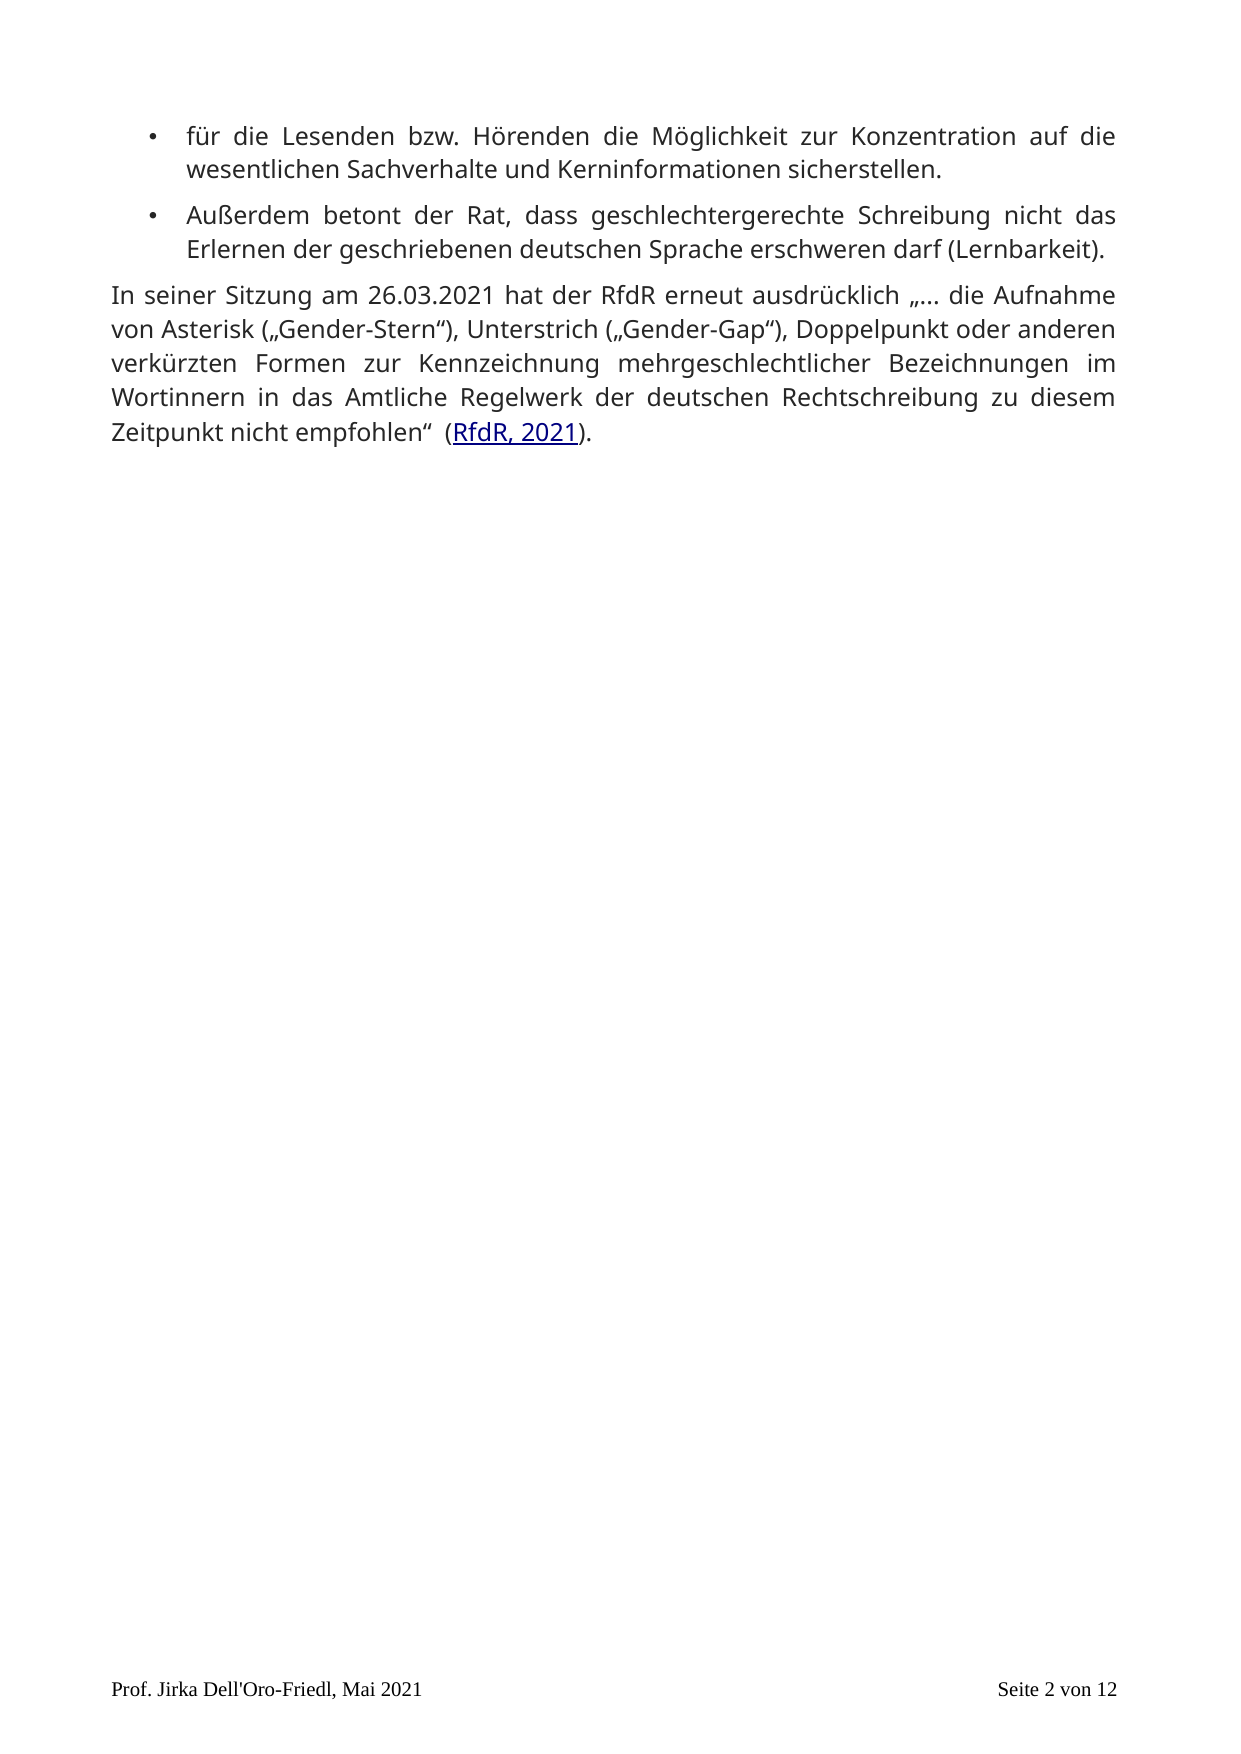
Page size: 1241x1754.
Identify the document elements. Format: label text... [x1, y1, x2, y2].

text In seiner Sitzung am 26.03.2021 hat der RfdR erneut ausdrücklich „... die Aufnahme von Asterisk („Gender-Stern“), Unterstrich („Gender-Gap“), Doppelpunkt oder anderen verkürzten Formen zur Kennzeichnung mehrgeschlechtlicher Bezeichnungen im Wortinnern in das Amtliche Regelwerk der deutschen Rechtschreibung zu diesem Zeitpunkt nicht empfohlen“ (RfdR, 2021). [111, 278, 1117, 448]
list Außerdem betont der Rat, dass geschlechtergerechte Schreibung nicht das Erlernen der geschriebenen deutschen Sprache erschweren darf (Lernbarkeit). [148, 198, 1117, 266]
list für die Lesenden bzw. Hörenden die Möglichkeit zur Konzentration auf die wesentlichen Sachverhalte und Kerninformationen sicherstellen. [148, 118, 1117, 186]
